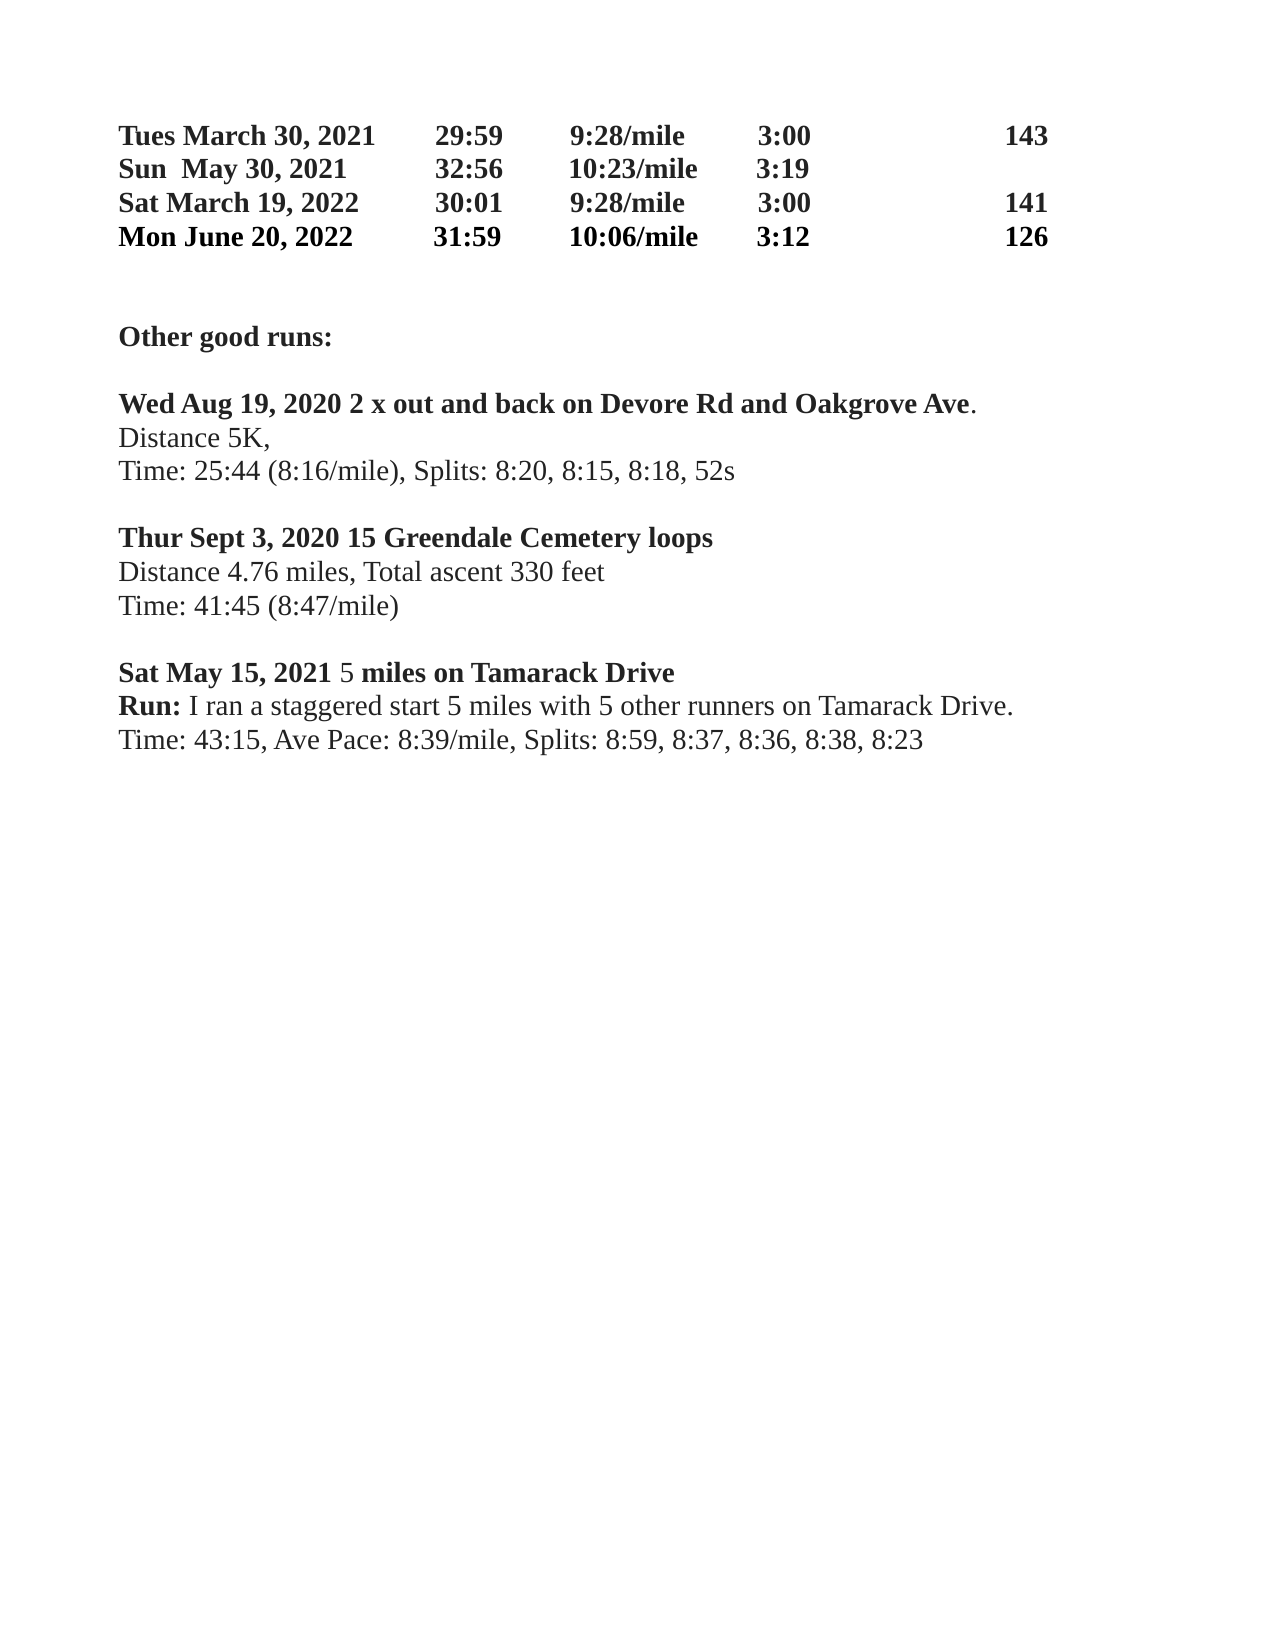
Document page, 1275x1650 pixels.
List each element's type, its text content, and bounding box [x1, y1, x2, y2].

text Run: I ran a staggered start 5 miles with 5 other runners on Tamarack Drive. [118, 688, 1161, 722]
text Thur Sept 3, 2020 15 Greendale Cemetery loops [118, 521, 1161, 554]
text Tues March 30, 2021 29:59 9:28/mile 3:00 143 [118, 118, 1161, 152]
text Sun May 30, 2021 32:56 10:23/mile 3:19 [118, 152, 1161, 185]
text Mon June 20, 2022 31:59 10:06/mile 3:12 126 [118, 219, 1157, 252]
text Time: 43:15, Ave Pace: 8:39/mile, Splits: 8:59, 8:37, 8:36, 8:38, 8:23 [118, 722, 1161, 755]
text Sat May 15, 2021 5 miles on Tamarack Drive [118, 655, 1161, 688]
text Time: 41:45 (8:47/mile) [118, 588, 1161, 621]
text Sat March 19, 2022 30:01 9:28/mile 3:00 141 [118, 185, 1161, 219]
text Distance 5K, [118, 420, 1161, 453]
text Wed Aug 19, 2020 2 x out and back on Devore Rd and Oakgrove Ave. [118, 386, 1161, 420]
text Time: 25:44 (8:16/mile), Splits: 8:20, 8:15, 8:18, 52s [118, 453, 1161, 487]
text Other good runs: [118, 319, 1161, 353]
text Distance 4.76 miles, Total ascent 330 feet [118, 554, 1161, 588]
